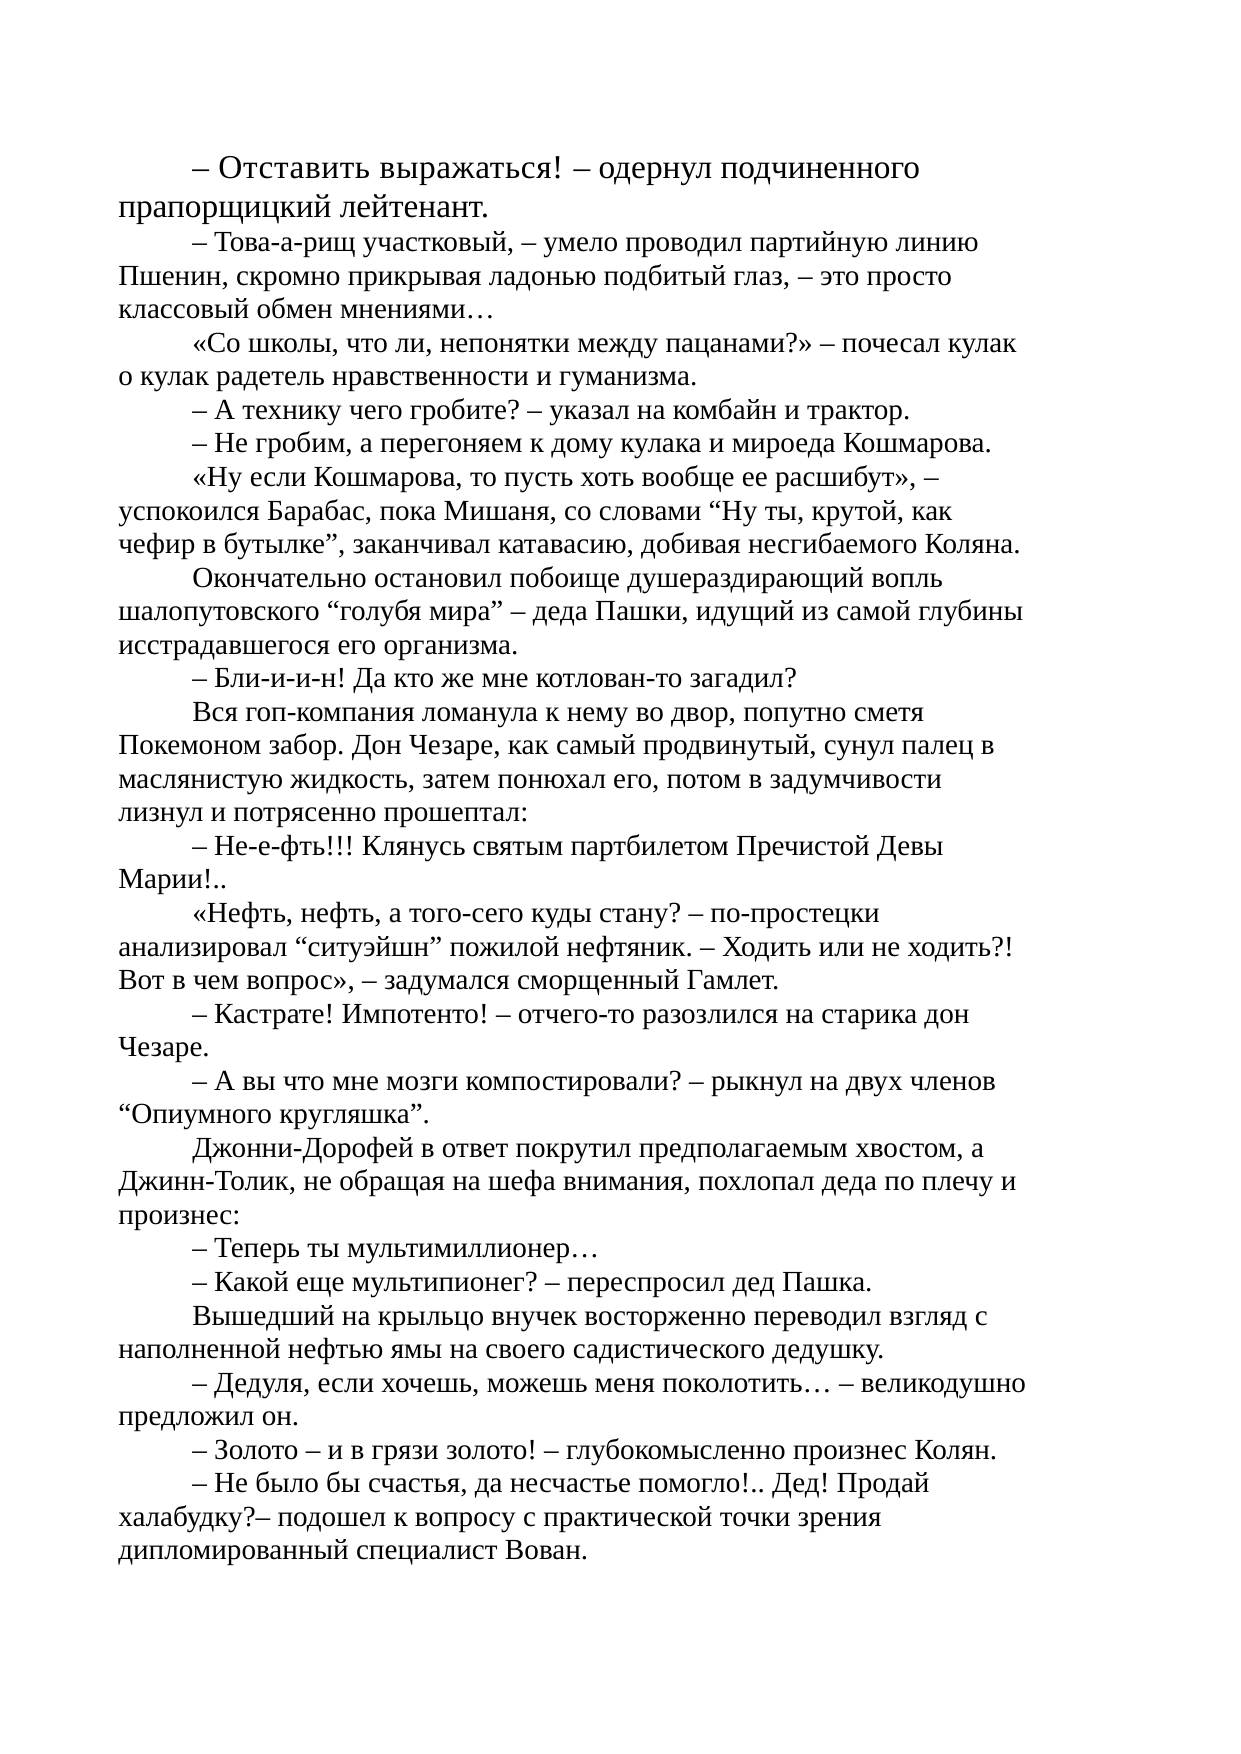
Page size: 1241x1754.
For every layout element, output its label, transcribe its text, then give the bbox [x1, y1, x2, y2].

text Джонни-Дорофей в ответ покрутил предполагаемым хвостом, а Джинн-Толик, не обращая на шефа внимания, похлопал деда по плечу и произнес: [118, 1130, 1033, 1231]
text – Кастрате! Импотенто! – отчего-то разозлился на старика дон Чезаре. [118, 996, 1033, 1063]
text – Отставить выражаться! – одернул подчиненного прапорщицкий лейтенант. [118, 148, 1033, 224]
text Вся гоп-компания ломанула к нему во двор, попутно сметя Покемоном забор. Дон Чезаре, как самый продвинутый, сунул палец в маслянистую жидкость, затем понюхал его, потом в задумчивости лизнул и потрясенно прошептал: [118, 694, 1033, 828]
text «Нефть, нефть, а того-сего куды стану? – по-простецки анализировал “ситуэйшн” пожилой нефтяник. – Ходить или не ходить?! Вот в чем вопрос», – задумался сморщенный Гамлет. [118, 895, 1033, 996]
text «Со школы, что ли, непонятки между пацанами?» – почесал кулак о кулак радетель нравственности и гуманизма. [118, 325, 1033, 392]
text «Ну если Кошмарова, то пусть хоть вообще ее расшибут», – успокоился Барабас, пока Мишаня, со словами “Ну ты, крутой, как чефир в бутылке”, заканчивал катавасию, добивая несгибаемого Коляна. [118, 459, 1033, 560]
text – Това-а-рищ участковый, – умело проводил партийную линию Пшенин, скромно прикрывая ладонью подбитый глаз, – это просто классовый обмен мнениями… [118, 224, 1033, 325]
text Окончательно остановил побоище душераздирающий вопль шалопутовского “голубя мира” – деда Пашки, идущий из самой глубины исстрадавшегося его организма. [118, 560, 1033, 660]
text – Не-е-фть!!! Клянусь святым партбилетом Пречистой Девы Марии!.. [118, 828, 1033, 895]
text – Теперь ты мультимиллионер… [118, 1231, 1033, 1264]
text – Золото – и в грязи золото! – глубокомысленно произнес Колян. [118, 1432, 1033, 1465]
text Вышедший на крыльцо внучек восторженно переводил взгляд с наполненной нефтью ямы на своего садистического дедушку. [118, 1298, 1033, 1365]
text – Какой еще мультипионег? – переспросил дед Пашка. [118, 1264, 1033, 1298]
text – Не гробим, а перегоняем к дому кулака и мироеда Кошмарова. [118, 426, 1033, 459]
text – Дедуля, если хочешь, можешь меня поколотить… – великодушно предложил он. [118, 1365, 1033, 1432]
text – А вы что мне мозги компостировали? – рыкнул на двух членов “Опиумного кругляшка”. [118, 1063, 1033, 1130]
text – Бли-и-и-н! Да кто же мне котлован-то загадил? [118, 660, 1033, 694]
text – Не было бы счастья, да несчастье помогло!.. Дед! Продай халабудку?– подошел к вопросу с практической точки зрения дипломированный специалист Вован. [118, 1465, 1033, 1566]
text – А технику чего гробите? – указал на комбайн и трактор. [118, 392, 1033, 426]
